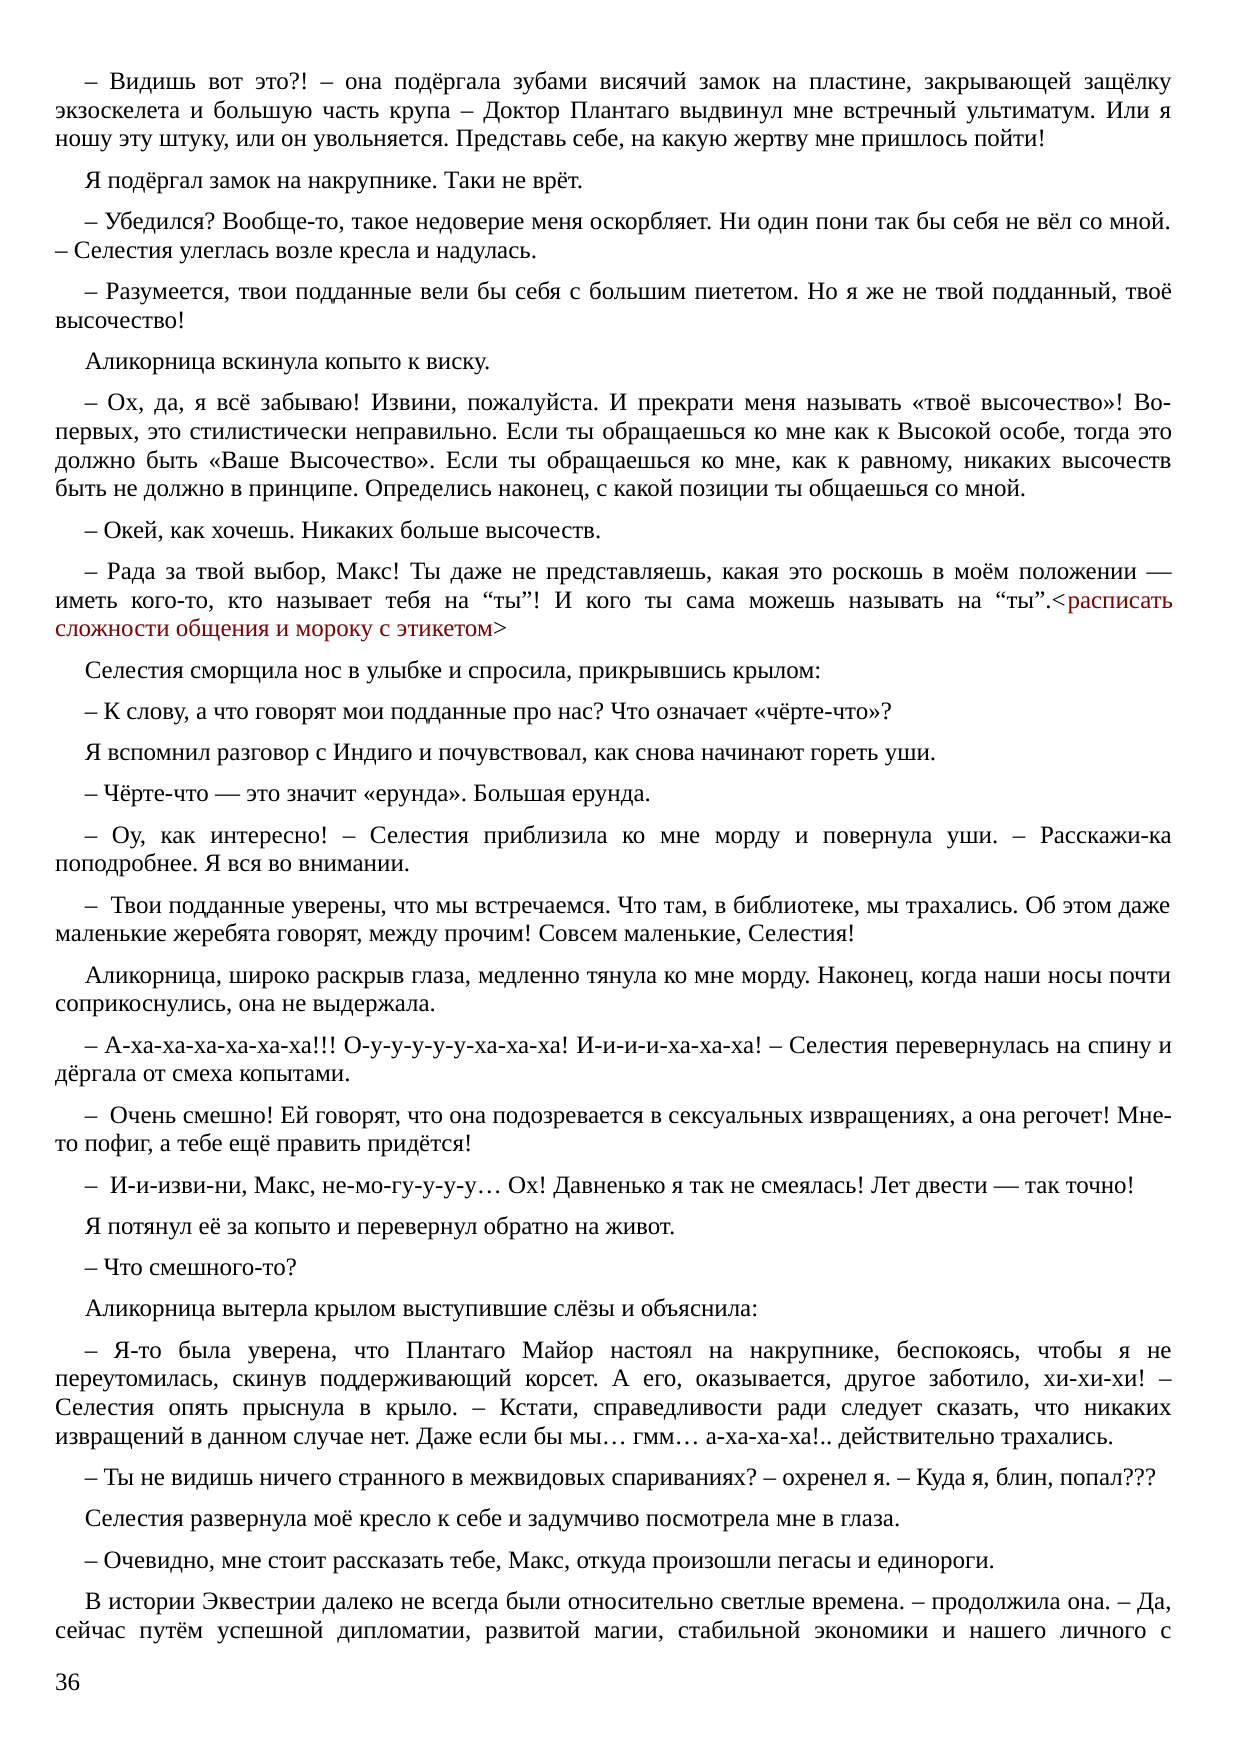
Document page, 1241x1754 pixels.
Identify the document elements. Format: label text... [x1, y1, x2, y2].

text – Чёрте-что — это значит «ерунда». Большая ерунда. [55, 778, 1173, 807]
text – Видишь вот это?! – она подёргала зубами висячий замок на пластине, закрывающей защёлку экзоскелета и большую часть крупа – Доктор Плантаго выдвинул мне встречный ультиматум. Или я ношу эту штуку, или он увольняется. Представь себе, на какую жертву мне пришлось пойти! [55, 66, 1173, 152]
text Я потянул её за копыто и перевернул обратно на живот. [55, 1211, 1173, 1240]
text Селестия развернула моё кресло к себе и задумчиво посмотрела мне в глаза. [55, 1503, 1173, 1532]
text – Ох, да, я всё забываю! Извини, пожалуйста. И прекрати меня называть «твоё высочество»! Во-первых, это стилистически неправильно. Если ты обращаешься ко мне как к Высокой особе, тогда это должно быть «Ваше Высочество». Если ты обращаешься ко мне, как к равному, никаких высочеств быть не должно в принципе. Определись наконец, с какой позиции ты общаешься со мной. [55, 387, 1173, 502]
text – Рада за твой выбор, Макс! Ты даже не представляешь, какая это роскошь в моём положении — иметь кого-то, кто называет тебя на “ты”! И кого ты сама можешь называть на “ты”.<расписать сложности общения и мороку с этикетом> [55, 556, 1173, 642]
text – Я-то была уверена, что Плантаго Майор настоял на накрупнике, беспокоясь, чтобы я не переутомилась, скинув поддерживающий корсет. А его, оказывается, другое заботило, хи-хи-хи! – Селестия опять прыснула в крыло. – Кстати, справедливости ради следует сказать, что никаких извращений в данном случае нет. Даже если бы мы… гмм… а-ха-ха-ха!.. действительно трахались. [55, 1335, 1173, 1450]
text Аликорница вскинула копыто к виску. [55, 346, 1173, 375]
text – Ты не видишь ничего странного в межвидовых спариваниях? – охренел я. – Куда я, блин, попал??? [55, 1462, 1173, 1491]
text – Оу, как интересно! – Селестия приблизила ко мне морду и повернула уши. – Расскажи-ка поподробнее. Я вся во внимании. [55, 820, 1173, 877]
text – Окей, как хочешь. Никаких больше высочеств. [55, 515, 1173, 543]
text – И-и-изви-ни, Макс, не-мо-гу-у-у-у… Ох! Давненько я так не смеялась! Лет двести — так точно! [55, 1170, 1173, 1198]
text Селестия сморщила нос в улыбке и спросила, прикрывшись крылом: [55, 655, 1173, 683]
text Аликорница, широко раскрыв глаза, медленно тянула ко мне морду. Наконец, когда наши носы почти соприкоснулись, она не выдержала. [55, 960, 1173, 1017]
text В истории Эквестрии далеко не всегда были относительно светлые времена. – продолжила она. – Да, сейчас путём успешной дипломатии, развитой магии, стабильной экономики и нашего личного с [55, 1586, 1173, 1643]
text – А-ха-ха-ха-ха-ха-ха!!! О-у-у-у-у-у-ха-ха-ха! И-и-и-и-ха-ха-ха! – Селестия перевернулась на спину и дёргала от смеха копытами. [55, 1030, 1173, 1087]
text Я подёргал замок на накрупнике. Таки не врёт. [55, 165, 1173, 193]
text – Твои подданные уверены, что мы встречаемся. Что там, в библиотеке, мы трахались. Об этом даже маленькие жеребята говорят, между прочим! Совсем маленькие, Селестия! [55, 890, 1173, 947]
text – Что смешного-то? [55, 1252, 1173, 1281]
text – Очень смешно! Ей говорят, что она подозревается в сексуальных извращениях, а она регочет! Мне-то пофиг, а тебе ещё править придётся! [55, 1100, 1173, 1157]
text – Разумеется, твои подданные вели бы себя с большим пиететом. Но я же не твой подданный, твоё высочество! [55, 276, 1173, 333]
text Аликорница вытерла крылом выступившие слёзы и объяснила: [55, 1293, 1173, 1322]
text – К слову, а что говорят мои подданные про нас? Что означает «чёрте-что»? [55, 696, 1173, 725]
text – Очевидно, мне стоит рассказать тебе, Макс, откуда произошли пегасы и единороги. [55, 1545, 1173, 1573]
text Я вспомнил разговор с Индиго и почувствовал, как снова начинают гореть уши. [55, 737, 1173, 766]
text – Убедился? Вообще-то, такое недоверие меня оскорбляет. Ни один пони так бы себя не вёл со мной. – Селестия улеглась возле кресла и надулась. [55, 206, 1173, 263]
